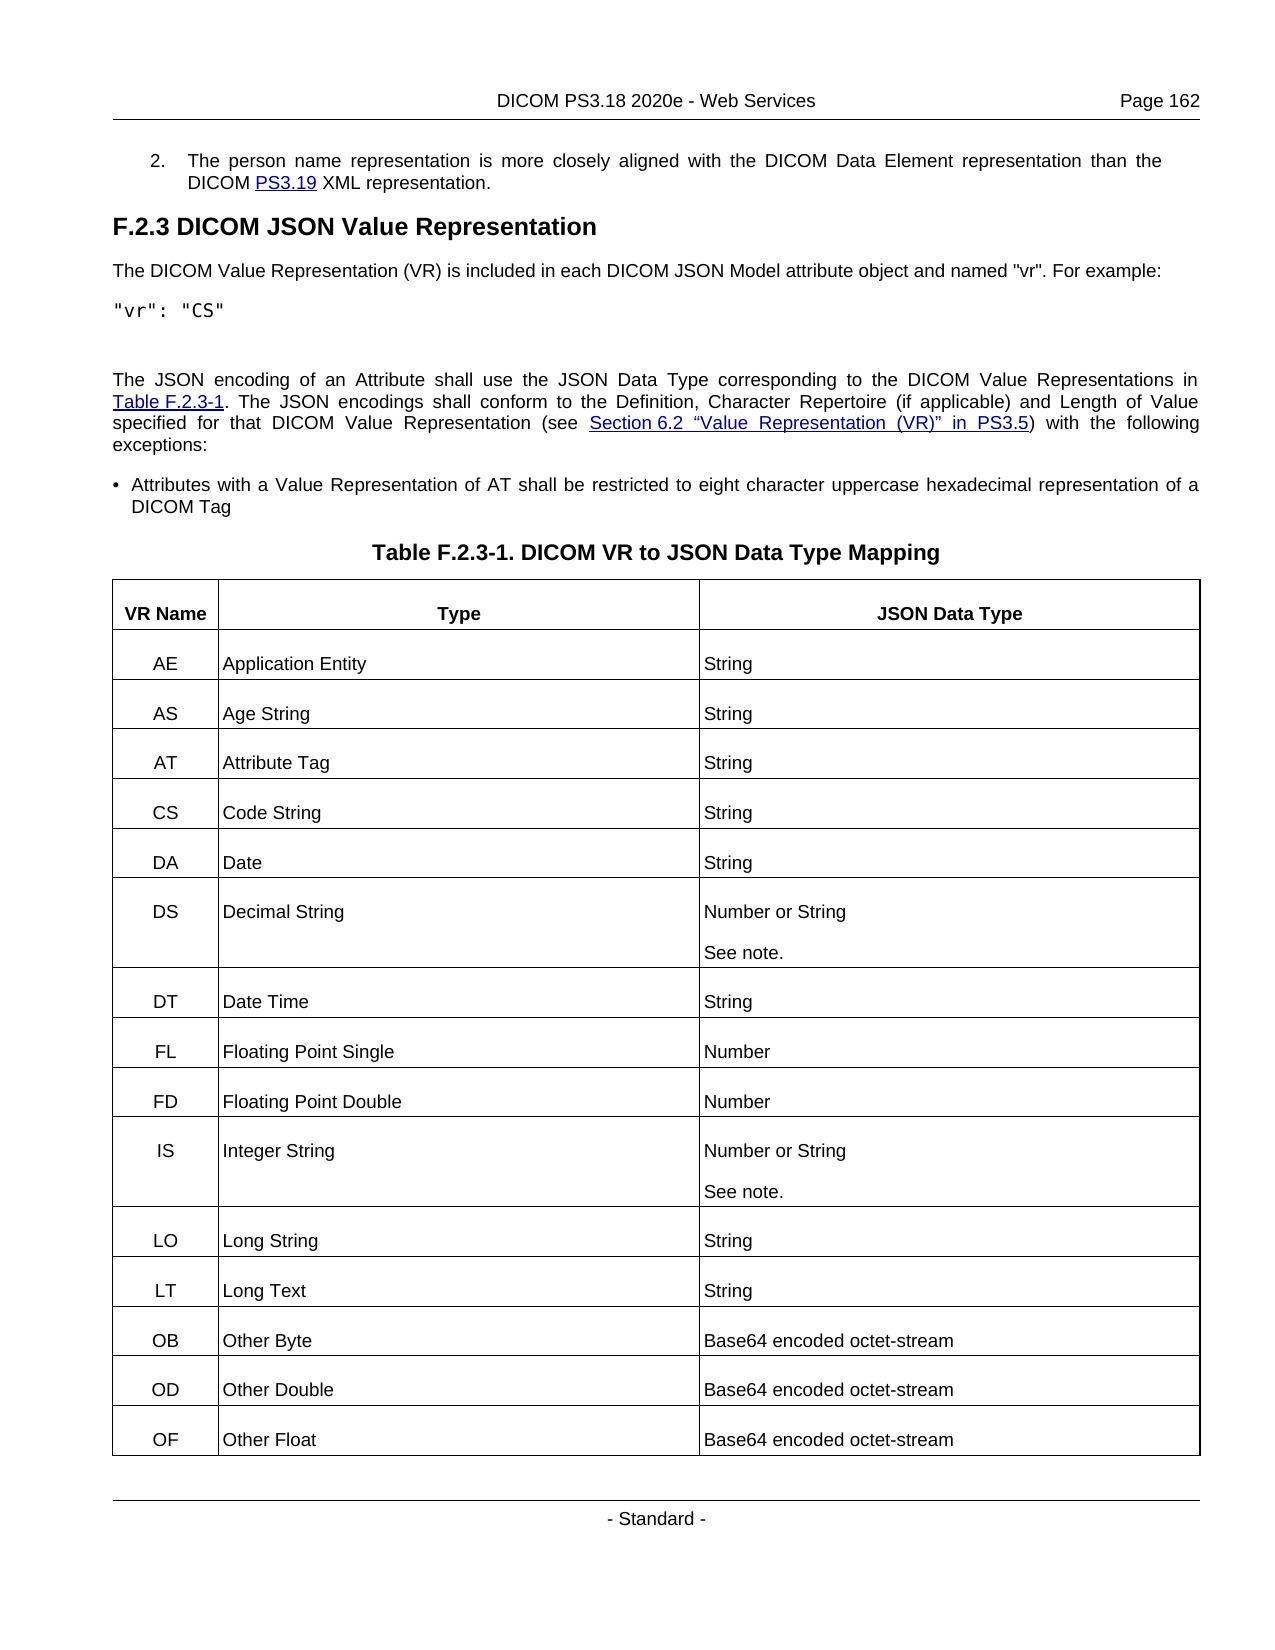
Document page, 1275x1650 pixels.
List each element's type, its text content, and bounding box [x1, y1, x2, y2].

table_cell FL [113, 1018, 218, 1067]
table_header Type [219, 580, 699, 629]
table_cell DA [113, 829, 218, 877]
table_cell Code String [219, 779, 699, 827]
table_cell Other Byte [219, 1307, 699, 1355]
table_cell String [700, 829, 1199, 877]
table_cell Floating Point Single [219, 1018, 699, 1067]
table_cell String [700, 680, 1199, 728]
table_cell Attribute Tag [219, 729, 699, 778]
table_cell Age String [219, 680, 699, 728]
table_cell Date [219, 829, 699, 877]
text F.2.3 DICOM JSON Value Representation [112, 212, 1200, 241]
table_cell CS [113, 779, 218, 827]
table_cell AE [113, 630, 218, 678]
text Table F.2.3-1. DICOM VR to JSON Data Type Mapping [112, 540, 1200, 566]
table_cell Base64 encoded octet-stream [700, 1356, 1199, 1405]
text "vr": "CS" [112, 300, 1200, 350]
table_cell String [700, 1257, 1199, 1306]
table_cell Date Time [219, 968, 699, 1017]
table_cell Integer String [219, 1117, 699, 1206]
table_cell Long Text [219, 1257, 699, 1306]
table_cell Base64 encoded octet-stream [700, 1307, 1199, 1355]
table_cell Number [700, 1068, 1199, 1116]
table_cell Base64 encoded octet-stream [700, 1406, 1199, 1455]
table_cell String [700, 968, 1199, 1017]
table_header VR Name [113, 580, 218, 629]
table_cell Application Entity [219, 630, 699, 678]
table_cell AT [113, 729, 218, 778]
table_cell String [700, 1207, 1199, 1256]
table_cell OD [113, 1356, 218, 1405]
table_cell OB [113, 1307, 218, 1355]
table_cell LO [113, 1207, 218, 1256]
table_cell Number [700, 1018, 1199, 1067]
table_cell Other Float [219, 1406, 699, 1455]
table_cell Number or String See note. [700, 1117, 1199, 1206]
table_cell Other Double [219, 1356, 699, 1405]
table_cell String [700, 729, 1199, 778]
text The JSON encoding of an Attribute shall use the JSON Data Type corresponding to the DICOM Value Representations in Table F.2.3-1. The JSON encodings shall conform to the Definition, Character Repertoire (if applicable) and Length of Value specified for that DICOM Value Representation (see Section 6.2 “Value Representation (VR)” in PS3.5) with the following exceptions: [112, 369, 1200, 455]
table_cell OF [113, 1406, 218, 1455]
table_cell DS [113, 878, 218, 967]
table_cell LT [113, 1257, 218, 1306]
table_cell DT [113, 968, 218, 1017]
text 2. The person name representation is more closely aligned with the DICOM Data Element representation than the DICOM PS3.19 XML representation. [150, 150, 1162, 193]
table_cell Floating Point Double [219, 1068, 699, 1116]
table_cell FD [113, 1068, 218, 1116]
text • Attributes with a Value Representation of AT shall be restricted to eight character uppercase hexadecimal representation of a DICOM Tag [112, 474, 1200, 517]
text The DICOM Value Representation (VR) is included in each DICOM JSON Model attribute object and named "vr". For example: [112, 259, 1200, 281]
table_cell String [700, 779, 1199, 827]
table_cell String [700, 630, 1199, 678]
table_cell Decimal String [219, 878, 699, 967]
table_header JSON Data Type [700, 580, 1199, 629]
table_cell IS [113, 1117, 218, 1206]
table_cell Number or String See note. [700, 878, 1199, 967]
table_cell Long String [219, 1207, 699, 1256]
table_cell AS [113, 680, 218, 728]
